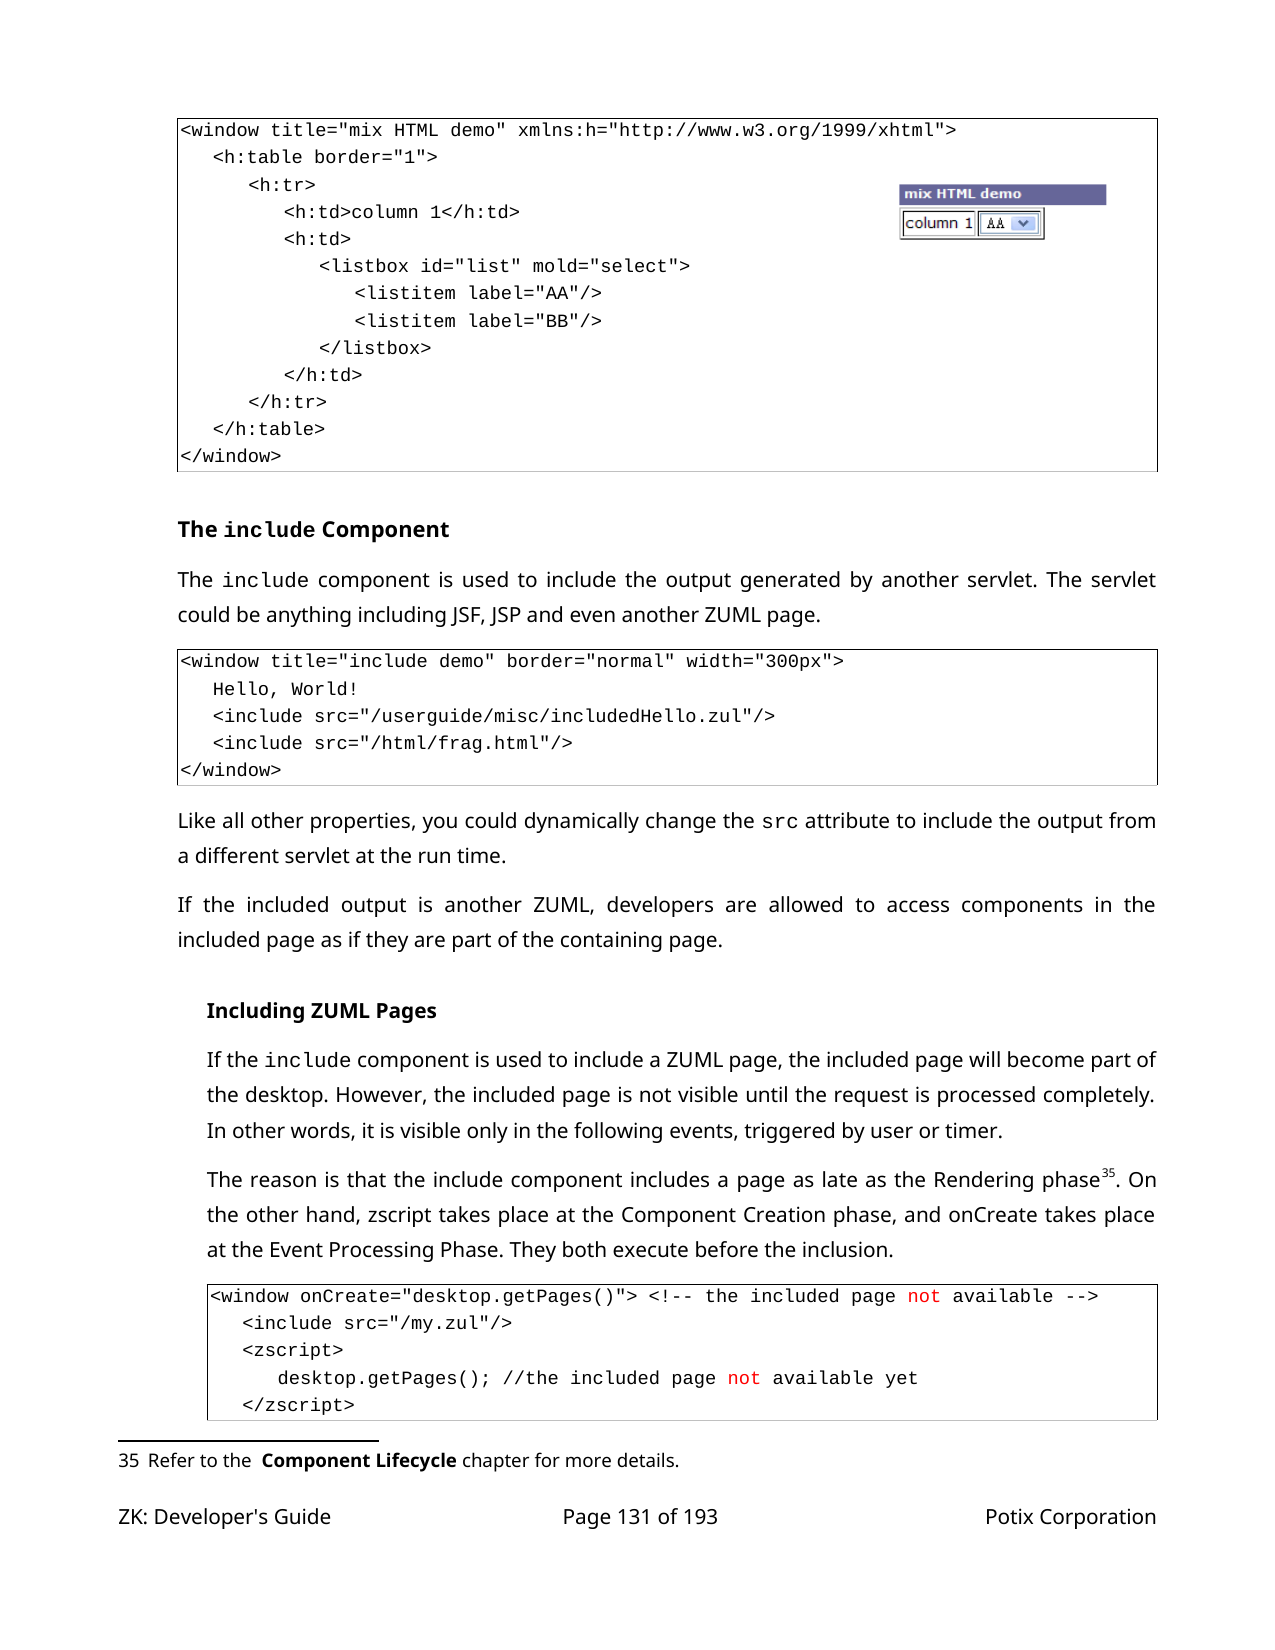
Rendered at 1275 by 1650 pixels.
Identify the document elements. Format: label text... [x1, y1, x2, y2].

text <listbox id="list" mold="select"> [178, 254, 1157, 278]
text <window title="include demo" border="normal" width="300px"> [178, 650, 1157, 673]
text Refer to the Component Lifecycle chapter for more details. [118, 1447, 1157, 1473]
text </listbox> [178, 336, 1157, 360]
text <listitem label="AA"/> [178, 281, 1157, 306]
text </window> [178, 758, 1157, 785]
picture [897, 181, 1107, 242]
subtitle The include Component [177, 514, 1157, 544]
text <listitem label="BB"/> [178, 308, 1157, 333]
text The reason is that the include component includes a page as late as the Rendering phase. On the other hand, zscript takes place at the Component Creation phase, and onCreate takes place at the Event Processing Phase. They both execute before the inclusion. [207, 1165, 1157, 1263]
text <zscript> [208, 1338, 1157, 1363]
text If the include component is used to include a ZUML page, the included page will become part of the desktop. However, the included page is not visible until the request is processed completely. In other words, it is visible only in the following events, triggered by user or timer. [207, 1045, 1157, 1144]
text [1107, 200, 1157, 224]
text If the included output is another ZUML, developers are allowed to access components in the included page as if they are part of the containing page. [177, 890, 1157, 954]
text <h:table border="1"> [178, 145, 1157, 169]
text </h:tr> [178, 390, 1157, 414]
text </window> [178, 444, 1157, 471]
text <include src="/html/frag.html"/> [178, 731, 1157, 755]
text </h:td> [178, 363, 1157, 387]
subtitle Including ZUML Pages [207, 996, 1157, 1024]
text <window onCreate="desktop.getPages()"> <!-- the included page not available --> [208, 1285, 1157, 1308]
text <h:tr> [178, 172, 1157, 197]
text Hello, World! [178, 676, 1157, 701]
text <window title="mix HTML demo" xmlns:h="http://www.w3.org/1999/xhtml"> [178, 119, 1157, 142]
text <include src="/my.zul"/> [208, 1311, 1157, 1335]
text </h:table> [178, 417, 1157, 441]
text The include component is used to include the output generated by another servlet. The servlet could be anything including JSF, JSP and even another ZUML page. [177, 565, 1157, 629]
text <h:td>column 1</h:td> [178, 200, 897, 224]
text <h:td> [178, 227, 1157, 251]
text <include src="/userguide/misc/includedHello.zul"/> [178, 704, 1157, 728]
text Like all other properties, you could dynamically change the src attribute to include the output from a different servlet at the run time. [177, 806, 1157, 870]
text </zscript> [208, 1393, 1157, 1420]
text desktop.getPages(); //the included page not available yet [208, 1366, 1157, 1390]
